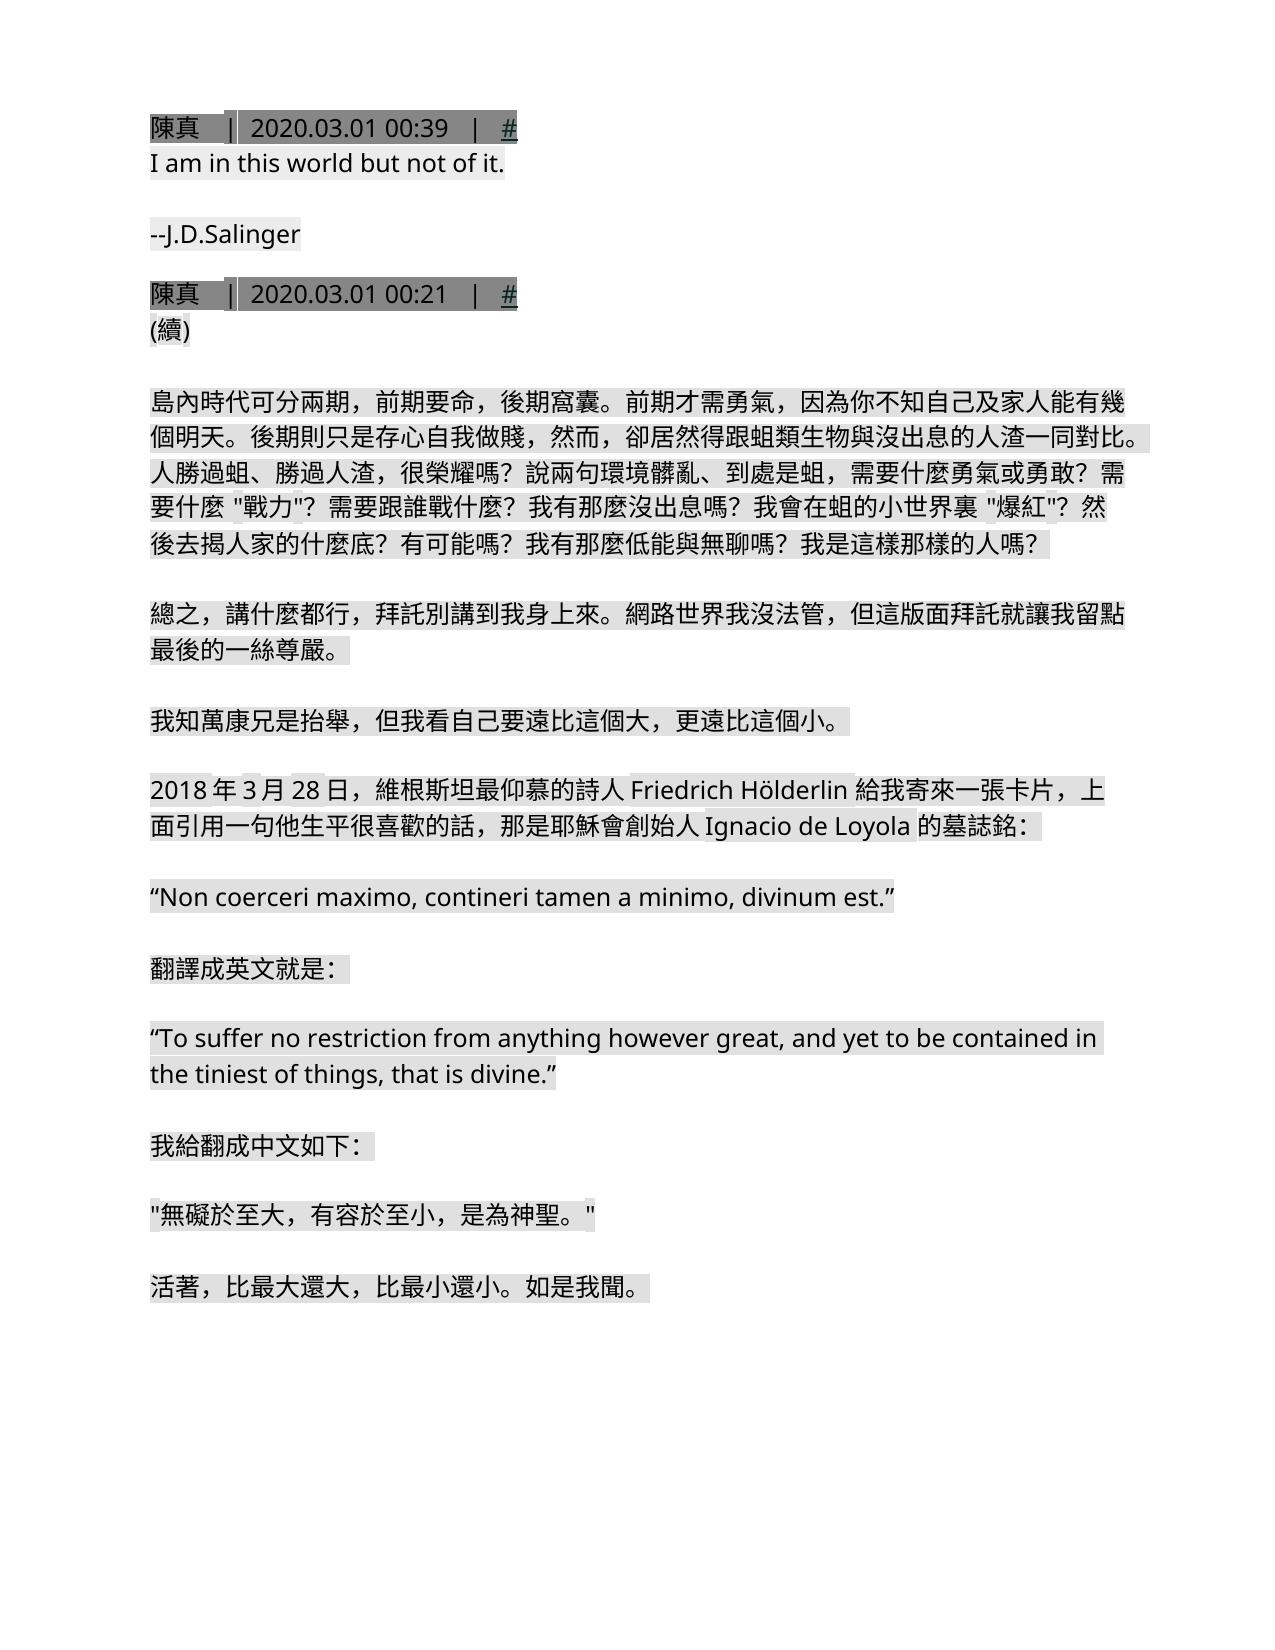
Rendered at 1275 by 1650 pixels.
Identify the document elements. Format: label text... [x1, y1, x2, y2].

text I am in this world but not of it. --J.D.Salinger [150, 144, 1125, 251]
text 陳真 | 2020.03.01 00:39 | # [150, 109, 1125, 144]
text (續) 島內時代可分兩期，前期要命，後期窩囊。前期才需勇氣，因為你不知自己及家人能有幾個明天。後期則只是存心自我做賤，然而，卻居然得跟蛆類生物與沒出息的人渣一同對比。人勝過蛆、勝過人渣，很榮耀嗎？說兩句環境髒亂、到處是蛆，需要什麼勇氣或勇敢？需要什麼 "戰力"？需要跟誰戰什麼？我有那麼沒出息嗎？我會在蛆的小世界裏 "爆紅"？然後去揭人家的什麼底？有可能嗎？我有那麼低能與無聊嗎？我是這樣那樣的人嗎？ 總之，講什麼都行，拜託別講到我身上來。網路世界我沒法管，但這版面拜託就讓我留點最後的一絲尊嚴。 我知萬康兄是抬舉，但我看自己要遠比這個大，更遠比這個小。 2018年3月28日，維根斯坦最仰慕的詩人Friedrich Hölderlin 給我寄來一張卡片，上面引用一句他生平很喜歡的話，那是耶穌會創始人Ignacio de Loyola 的墓誌銘： “Non coerceri maximo, contineri tamen a minimo, divinum est.” 翻譯成英文就是： “To suffer no restriction from anything however great, and yet to be contained in the tiniest of things, that is divine.” 我給翻成中文如下： "無礙於至大，有容於至小，是為神聖。" 活著，比最大還大，比最小還小。如是我聞。 [150, 311, 1125, 1303]
text 陳真 | 2020.03.01 00:21 | # [150, 276, 1125, 311]
